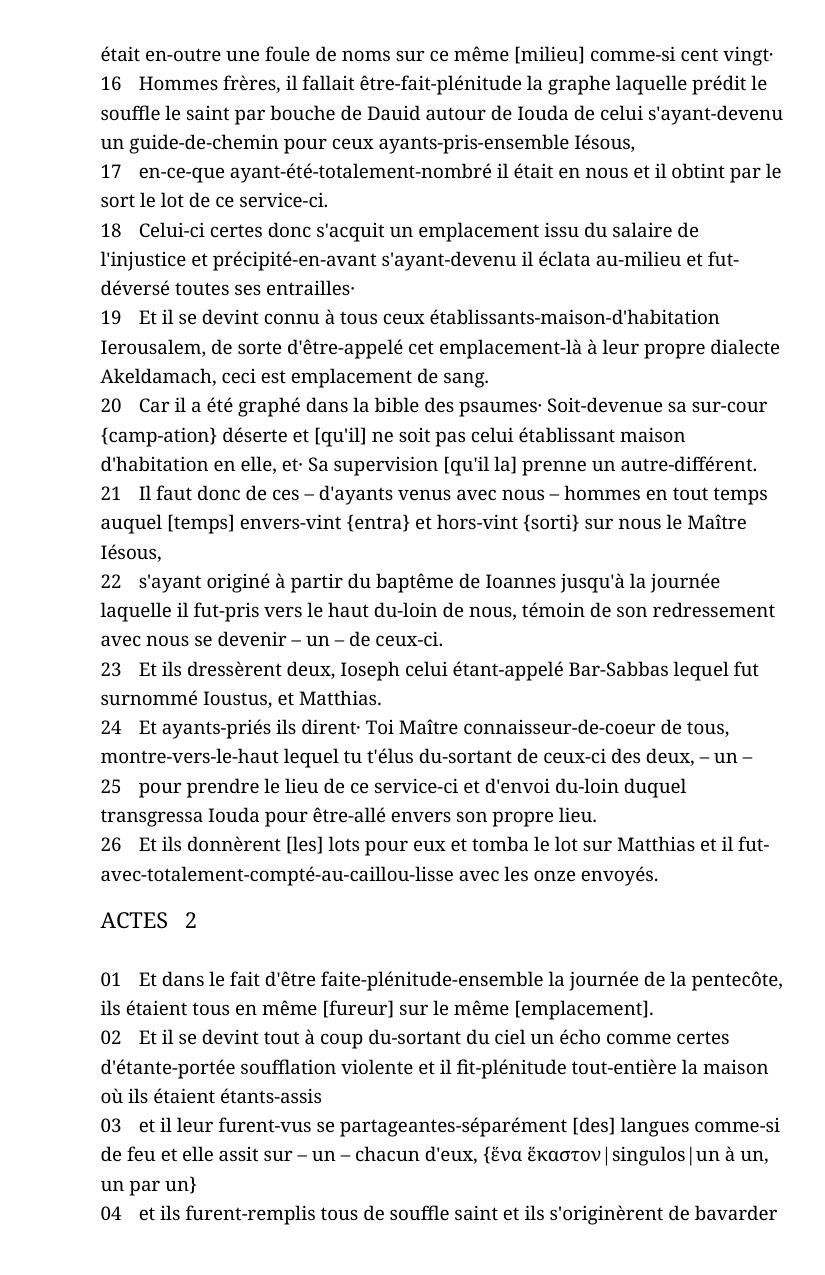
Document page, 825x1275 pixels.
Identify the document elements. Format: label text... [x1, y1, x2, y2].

text ACTES 2 [100, 905, 784, 934]
text était en-outre une foule de noms sur ce même [milieu] comme-si cent vingt· 16 Hommes frères, il fallait être-fait-plénitude la graphe laquelle prédit le souffle le saint par bouche de Dauid autour de Iouda de celui s'ayant-devenu un guide-de-chemin pour ceux ayants-pris-ensemble Iésous, 17 en-ce-que ayant-été-totalement-nombré il était en nous et il obtint par le sort le lot de ce service-ci. 18 Celui-ci certes donc s'acquit un emplacement issu du salaire de l'injustice et précipité-en-avant s'ayant-devenu il éclata au-milieu et fut-déversé toutes ses entrailles· 19 Et il se devint connu à tous ceux établissants-maison-d'habitation Ierousalem, de sorte d'être-appelé cet emplacement-là à leur propre dialecte Akeldamach, ceci est emplacement de sang. 20 Car il a été graphé dans la bible des psaumes· Soit-devenue sa sur-cour {camp-ation} déserte et [qu'il] ne soit pas celui établissant maison d'habitation en elle, et· Sa supervision [qu'il la] prenne un autre-différent. 21 Il faut donc de ces – d'ayants venus avec nous – hommes en tout temps auquel [temps] envers-vint {entra} et hors-vint {sorti} sur nous le Maître Iésous, 22 s'ayant originé à partir du baptême de Ioannes jusqu'à la journée laquelle il fut-pris vers le haut du-loin de nous, témoin de son redressement avec nous se devenir – un – de ceux-ci. 23 Et ils dressèrent deux, Ioseph celui étant-appelé Bar-Sabbas lequel fut surnommé Ioustus, et Matthias. 24 Et ayants-priés ils dirent· Toi Maître connaisseur-de-coeur de tous, montre-vers-le-haut lequel tu t'élus du-sortant de ceux-ci des deux, – un – 25 pour prendre le lieu de ce service-ci et d'envoi du-loin duquel transgressa Iouda pour être-allé envers son propre lieu. 26 Et ils donnèrent [les] lots pour eux et tomba le lot sur Matthias et il fut-avec-totalement-compté-au-caillou-lisse avec les onze envoyés. [100, 41, 784, 886]
text 01 Et dans le fait d'être faite-plénitude-ensemble la journée de la pentecôte, ils étaient tous en même [fureur] sur le même [emplacement]. 02 Et il se devint tout à coup du-sortant du ciel un écho comme certes d'étante-portée soufflation violente et il fit-plénitude tout-entière la maison où ils étaient étants-assis 03 et il leur furent-vus se partageantes-séparément [des] langues comme-si de feu et elle assit sur – un – chacun d'eux, {ἕνα ἕκαστον|singulos|un à un, un par un} 04 et ils furent-remplis tous de souffle saint et ils s'originèrent de bavarder [100, 939, 784, 1226]
